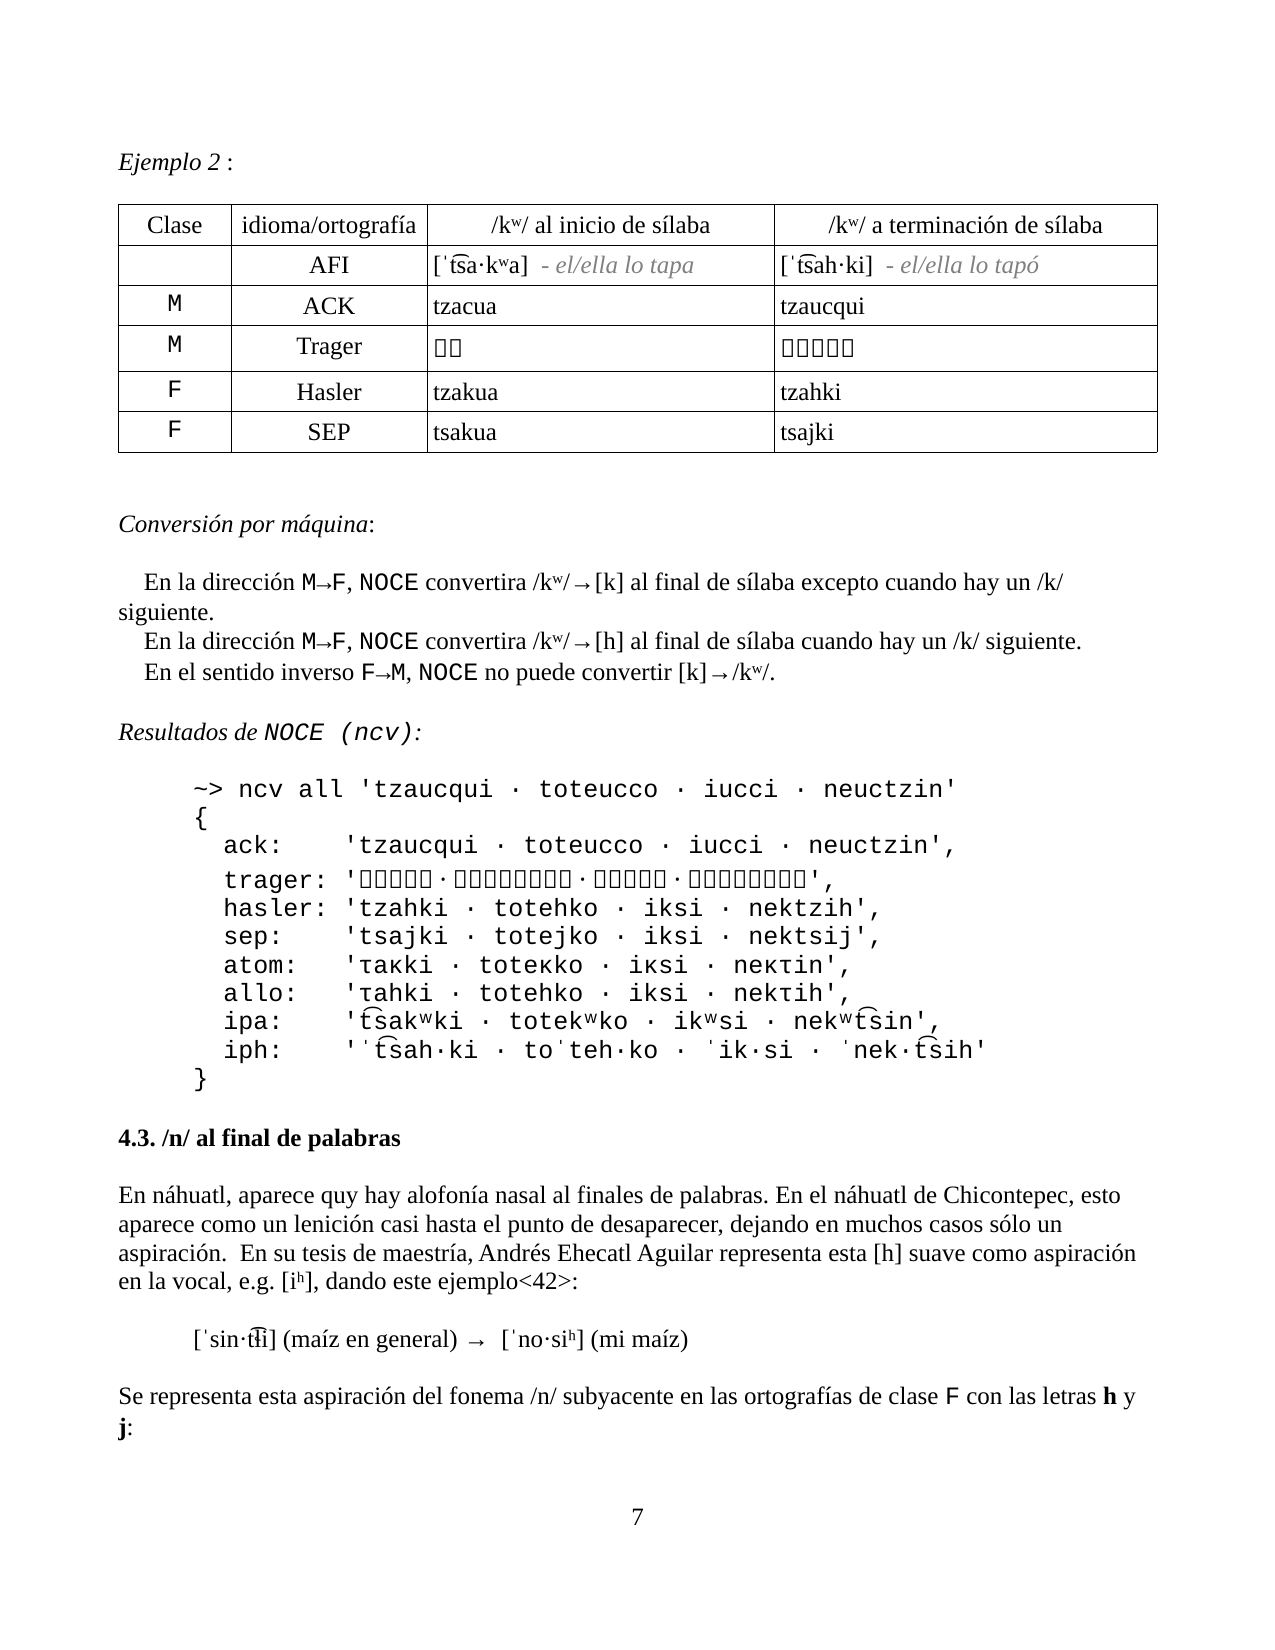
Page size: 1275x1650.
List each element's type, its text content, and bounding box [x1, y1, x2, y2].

table_cell tsajki [775, 412, 1157, 452]
table_cell [ˈt͡sa·kʷa] - el/ella lo tapa [428, 246, 774, 285]
table_cell tzahki [775, 372, 1157, 411]
text ✅ En la dirección M→F, NOCE convertira /kʷ/→[k] al final de sílaba excepto cuando hay un /k/ siguiente. [118, 567, 1157, 626]
table_header /kʷ/ al inicio de sílaba [428, 205, 774, 245]
text allo: 'τahki · totehko · iksi · nekτih', [193, 981, 1157, 1009]
text Se representa esta aspiración del fonema /n/ subyacente en las ortografías de clase F con las letras h y j: [118, 1381, 1157, 1441]
table_cell  [428, 326, 774, 371]
text [ˈsin·t͡ɬi] (maíz en general) → [ˈno·siʰ] (mi maíz) [193, 1324, 1157, 1353]
text hasler: 'tzahki · totehko · iksi · nektzih', [193, 896, 1157, 924]
table_cell tsakua [428, 412, 774, 452]
text En náhuatl, aparece quy hay alofonía nasal al finales de palabras. En el náhuatl de Chicontepec, esto aparece como un lenición casi hasta el punto de desaparecer, dejando en muchos casos sólo un aspiración. En su tesis de maestría, Andrés Ehecatl Aguilar representa esta [h] suave como aspiración en la vocal, e.g. [iʰ], dando este ejemplo<42>: [118, 1180, 1157, 1295]
table_cell tzacua [428, 286, 774, 325]
text sep: 'tsajki · totejko · iksi · nektsij', [193, 924, 1157, 952]
text 4.3. /n/ al final de palabras [118, 1123, 1157, 1151]
text trager: ' ·  ·  · ', [193, 861, 1157, 896]
text { [193, 804, 1157, 833]
text Ejemplo 2 : [118, 147, 1157, 176]
text Resultados de NOCE (ncv): [118, 717, 1157, 747]
text Conversión por máquina: [118, 509, 1157, 538]
table_cell AFI [232, 246, 427, 285]
text } [193, 1066, 1157, 1094]
table_cell ACK [232, 286, 427, 325]
table_cell SEP [232, 412, 427, 452]
text ❌ En el sentido inverso F→M, NOCE no puede convertir [k]→/kʷ/. [118, 657, 1157, 688]
text ack: 'tzaucqui · toteucco · iucci · neuctzin', [193, 833, 1157, 861]
table_cell tzaucqui [775, 286, 1157, 325]
text ipa: 't͡sakʷki · totekʷko · ikʷsi · nekʷt͡sin', [193, 1009, 1157, 1037]
table_header idioma/ortografía [232, 205, 427, 245]
table_cell M [119, 326, 231, 371]
table_cell M [119, 286, 231, 325]
table_header Clase [119, 205, 231, 245]
text ~> ncv all 'tzaucqui · toteucco · iucci · neuctzin' [193, 776, 1157, 804]
text atom: 'τaκki · toteκko · iκsi · neκτin', [193, 952, 1157, 981]
table_cell [119, 246, 231, 285]
text ✅ En la dirección M→F, NOCE convertira /kʷ/→[h] al final de sílaba cuando hay un /k/ siguiente. [118, 626, 1157, 657]
table_cell  [775, 326, 1157, 371]
table_cell F [119, 412, 231, 452]
table_header /kʷ/ a terminación de sílaba [775, 205, 1157, 245]
table_cell [ˈt͡sah·ki] - el/ella lo tapó [775, 246, 1157, 285]
table_cell F [119, 372, 231, 411]
table_cell Trager [232, 326, 427, 371]
table_cell Hasler [232, 372, 427, 411]
text iph: 'ˈt͡sah·ki · toˈteh·ko · ˈik·si · ˈnek·t͡sih' [193, 1037, 1157, 1066]
table_cell tzakua [428, 372, 774, 411]
